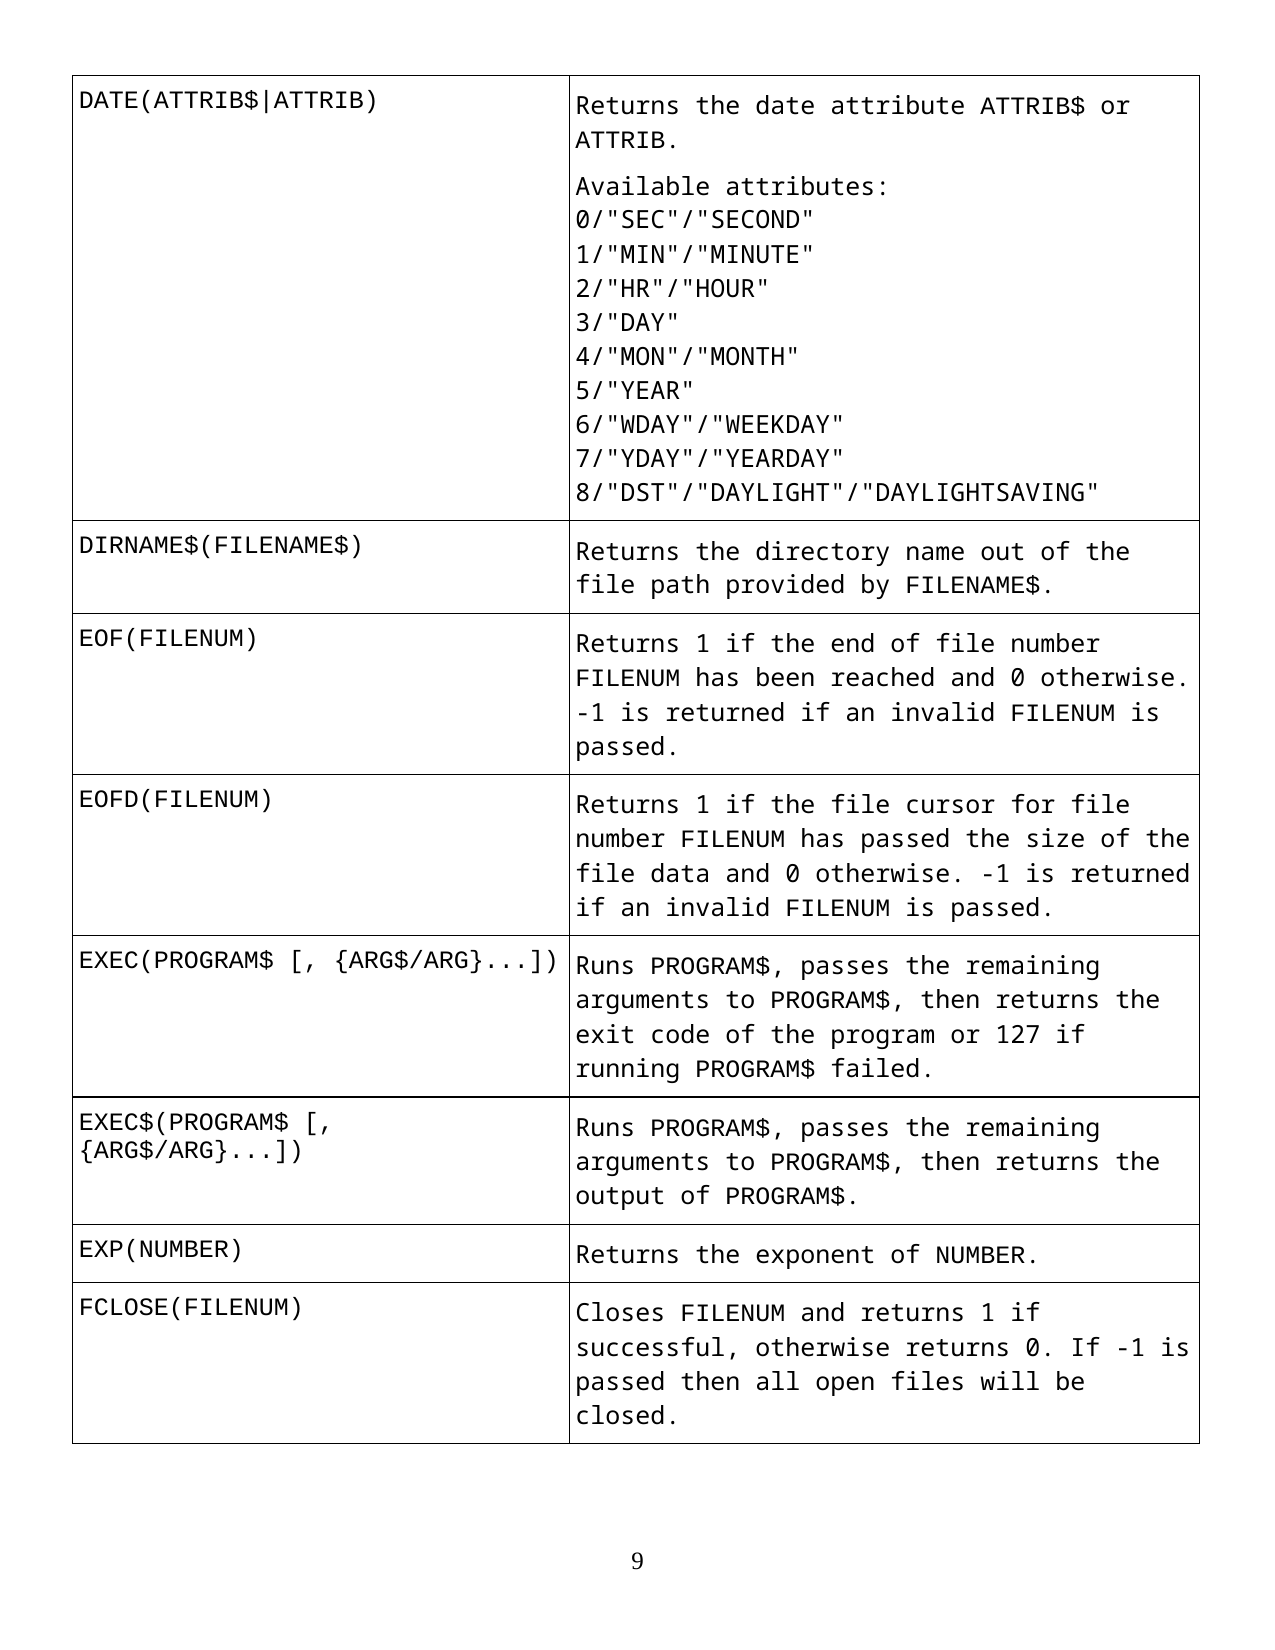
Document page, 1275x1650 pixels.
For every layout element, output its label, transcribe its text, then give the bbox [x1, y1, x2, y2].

table_cell Closes FILENUM and returns 1 if successful, otherwise returns 0. If -1 is passed then all open files will be closed. [570, 1283, 1199, 1443]
table_cell Returns the exponent of NUMBER. [570, 1225, 1199, 1282]
table_cell Returns the directory name out of the file path provided by FILENAME$. [570, 521, 1199, 613]
table_cell Runs PROGRAM$, passes the remaining arguments to PROGRAM$, then returns the output of PROGRAM$. [570, 1098, 1199, 1224]
table_cell EOFD(FILENUM) [73, 775, 569, 935]
table_cell DATE(ATTRIB$|ATTRIB) [73, 76, 569, 520]
table_cell Returns 1 if the end of file number FILENUM has been reached and 0 otherwise. -1 is returned if an invalid FILENUM is passed. [570, 614, 1199, 774]
table_cell Runs PROGRAM$, passes the remaining arguments to PROGRAM$, then returns the exit code of the program or 127 if running PROGRAM$ failed. [570, 936, 1199, 1096]
table_cell EXEC$(PROGRAM$ [, {ARG$/ARG}...]) [73, 1098, 569, 1224]
table_cell EOF(FILENUM) [73, 614, 569, 774]
table_cell Returns the date attribute ATTRIB$ or ATTRIB. Available attributes: 0/"SEC"/"SECOND" 1/"MIN"/"MINUTE" 2/"HR"/"HOUR" 3/"DAY" 4/"MON"/"MONTH" 5/"YEAR" 6/"WDAY"/"WEEKDAY" 7/"YDAY"/"YEARDAY" 8/"DST"/"DAYLIGHT"/"DAYLIGHTSAVING" [570, 76, 1199, 520]
table_cell FCLOSE(FILENUM) [73, 1283, 569, 1443]
table_cell Returns 1 if the file cursor for file number FILENUM has passed the size of the file data and 0 otherwise. -1 is returned if an invalid FILENUM is passed. [570, 775, 1199, 935]
table_cell EXP(NUMBER) [73, 1225, 569, 1282]
table_cell DIRNAME$(FILENAME$) [73, 521, 569, 613]
table_cell EXEC(PROGRAM$ [, {ARG$/ARG}...]) [73, 936, 569, 1096]
